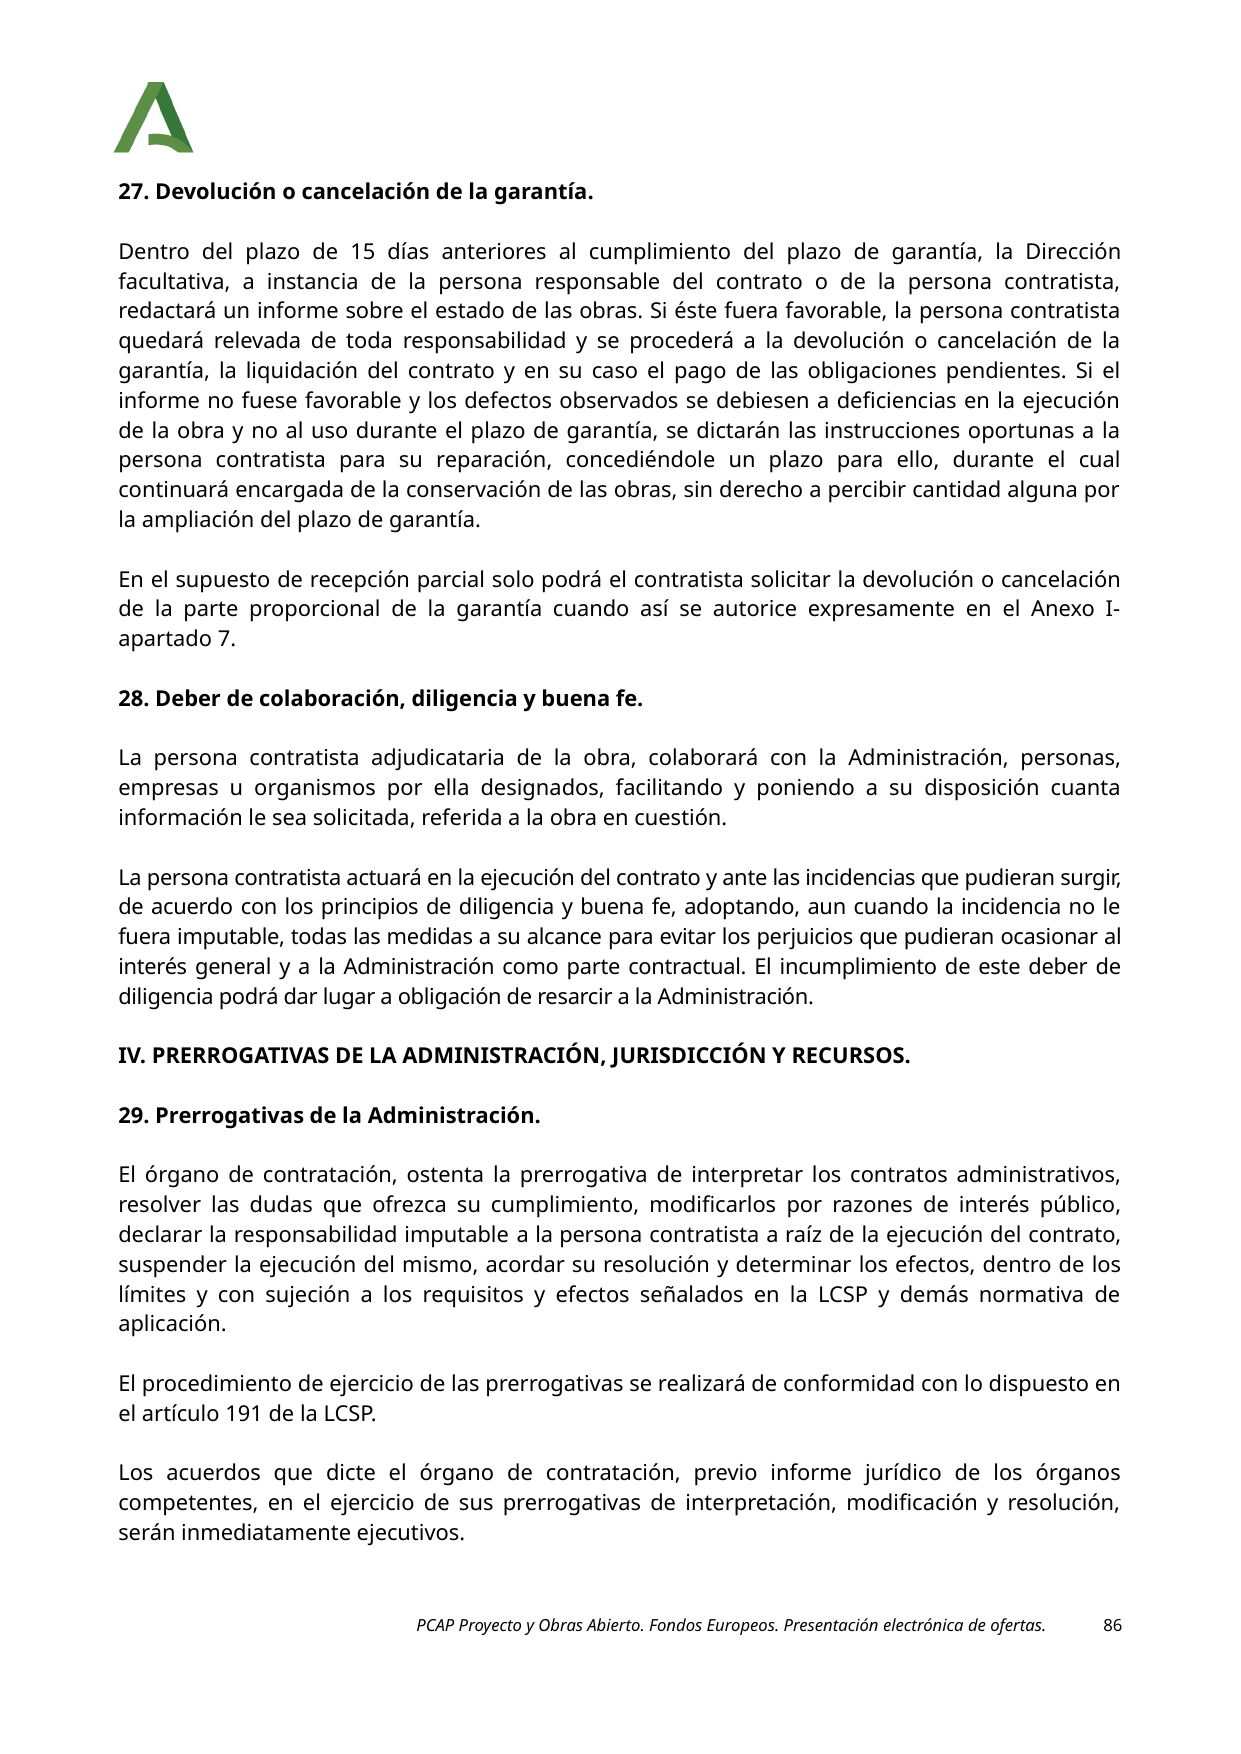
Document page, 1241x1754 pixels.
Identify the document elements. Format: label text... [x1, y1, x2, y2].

text Dentro del plazo de 15 días anteriores al cumplimiento del plazo de garantía, la Dirección facultativa, a instancia de la persona responsable del contrato o de la persona contratista, redactará un informe sobre el estado de las obras. Si éste fuera favorable, la persona contratista quedará relevada de toda responsabilidad y se procederá a la devolución o cancelación de la garantía, la liquidación del contrato y en su caso el pago de las obligaciones pendientes. Si el informe no fuese favorable y los defectos observados se debiesen a deficiencias en la ejecución de la obra y no al uso durante el plazo de garantía, se dictarán las instrucciones oportunas a la persona contratista para su reparación, concediéndole un plazo para ello, durante el cual continuará encargada de la conservación de las obras, sin derecho a percibir cantidad alguna por la ampliación del plazo de garantía. [118, 236, 1122, 534]
subtitle 27. Devolución o cancelación de la garantía. [118, 176, 1122, 206]
text La persona contratista adjudicataria de la obra, colaborará con la Administración, personas, empresas u organismos por ella designados, facilitando y poniendo a su disposición cuanta información le sea solicitada, referida a la obra en cuestión. [118, 742, 1122, 832]
text Los acuerdos que dicte el órgano de contratación, previo informe jurídico de los órganos competentes, en el ejercicio de sus prerrogativas de interpretación, modificación y resolución, serán inmediatamente ejecutivos. [118, 1457, 1122, 1547]
subtitle 29. Prerrogativas de la Administración. [118, 1100, 1122, 1130]
subtitle 28. Deber de colaboración, diligencia y buena fe. [118, 683, 1122, 713]
text El procedimiento de ejercicio de las prerrogativas se realizará de conformidad con lo dispuesto en el artículo 191 de la LCSP. [118, 1368, 1122, 1428]
text El órgano de contratación, ostenta la prerrogativa de interpretar los contratos administrativos, resolver las dudas que ofrezca su cumplimiento, modificarlos por razones de interés público, declarar la responsabilidad imputable a la persona contratista a raíz de la ejecución del contrato, suspender la ejecución del mismo, acordar su resolución y determinar los efectos, dentro de los límites y con sujeción a los requisitos y efectos señalados en la LCSP y demás normativa de aplicación. [118, 1159, 1122, 1338]
text En el supuesto de recepción parcial solo podrá el contratista solicitar la devolución o cancelación de la parte proporcional de la garantía cuando así se autorice expresamente en el Anexo I-apartado 7. [118, 564, 1122, 653]
text La persona contratista actuará en la ejecución del contrato y ante las incidencias que pudieran surgir, de acuerdo con los principios de diligencia y buena fe, adoptando, aun cuando la incidencia no le fuera imputable, todas las medidas a su alcance para evitar los perjuicios que pudieran ocasionar al interés general y a la Administración como parte contractual. El incumplimiento de este deber de diligencia podrá dar lugar a obligación de resarcir a la Administración. [118, 862, 1122, 1011]
subtitle IV. PRERROGATIVAS DE LA ADMINISTRACIÓN, JURISDICCIÓN Y RECURSOS. [118, 1040, 1122, 1070]
picture [109, 77, 198, 157]
